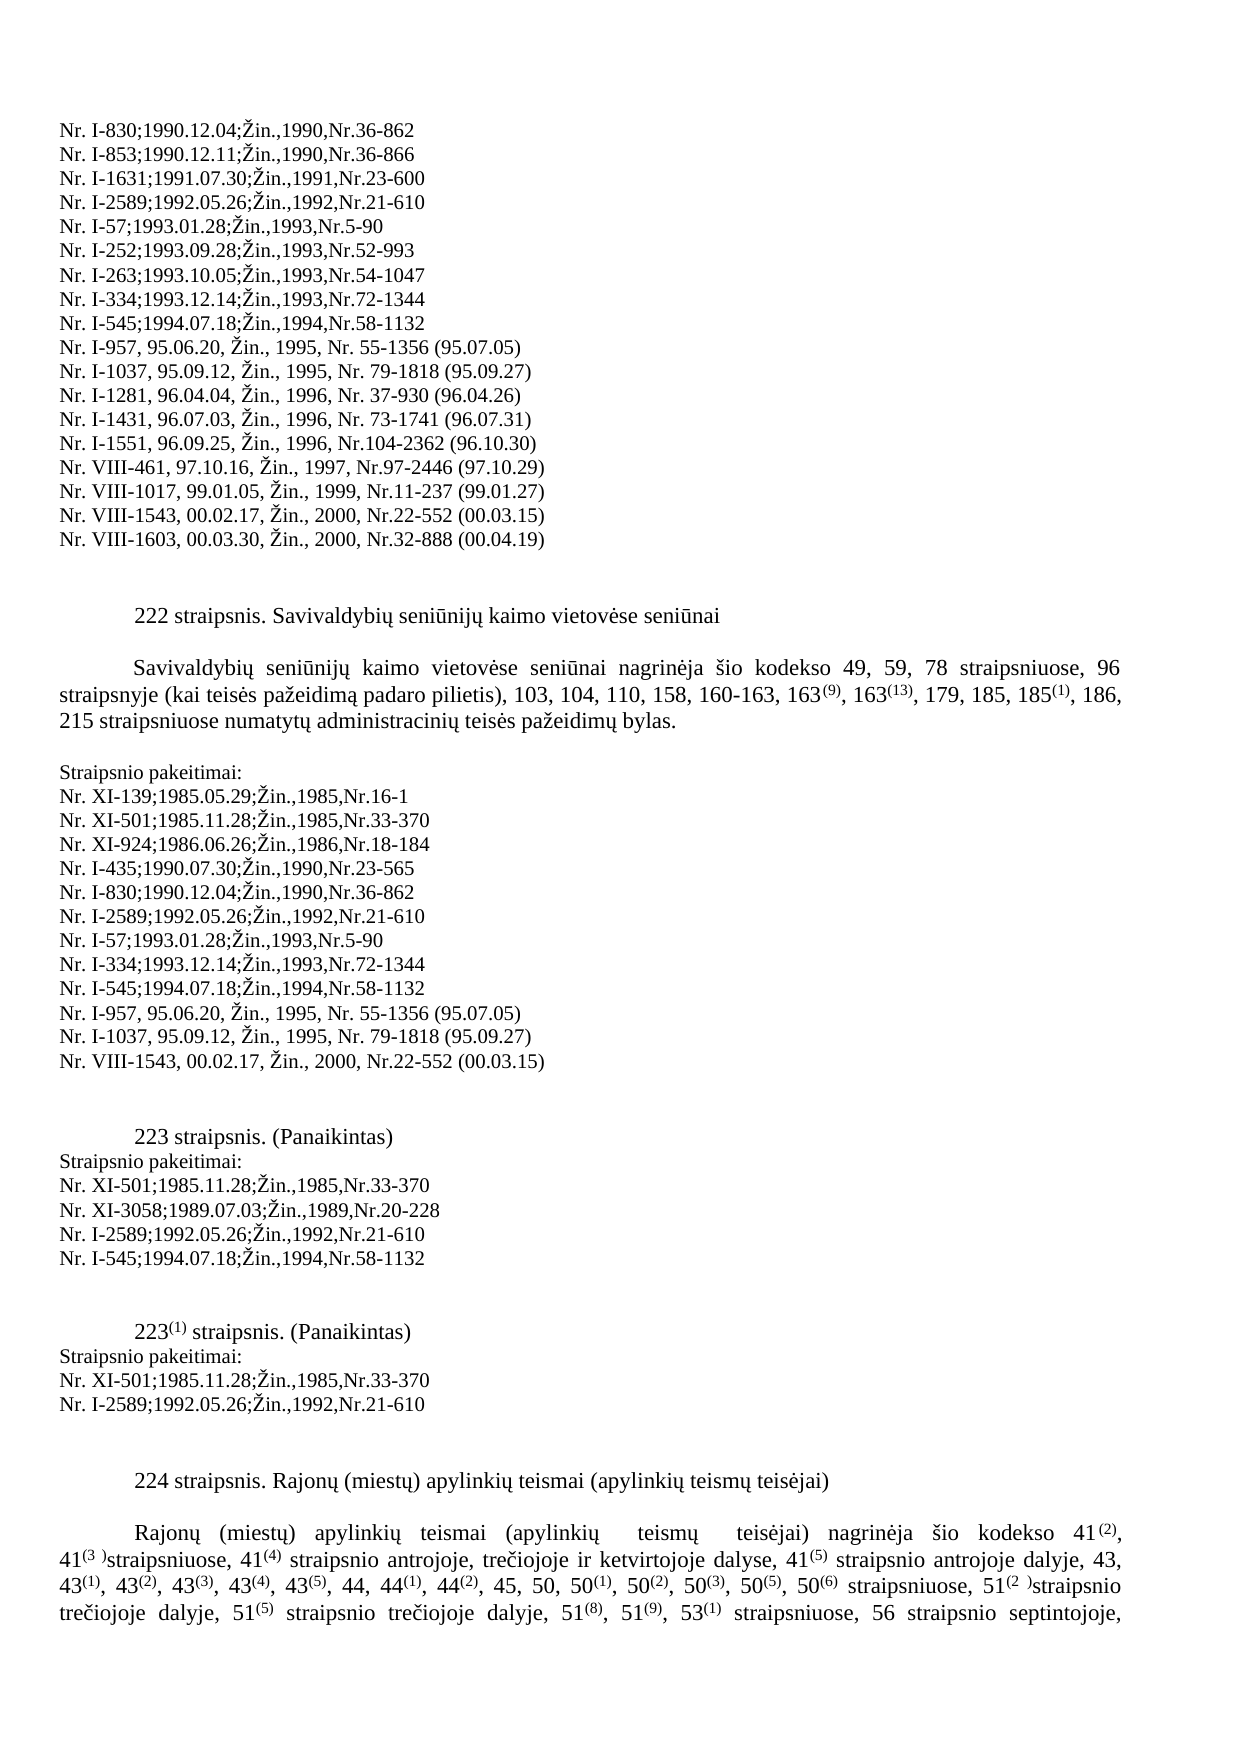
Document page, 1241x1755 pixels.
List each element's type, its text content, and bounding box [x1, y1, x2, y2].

text Nr. XI-501;1985.11.28;Žin.,1985,Nr.33-370 [59, 1368, 1122, 1392]
text Nr. I-2589;1992.05.26;Žin.,1992,Nr.21-610 [59, 1222, 1122, 1246]
text 223(1) straipsnis. (Panaikintas) [59, 1318, 1122, 1344]
text Nr. I-545;1994.07.18;Žin.,1994,Nr.58-1132 [59, 976, 1122, 1000]
text Nr. XI-924;1986.06.26;Žin.,1986,Nr.18-184 [59, 832, 1122, 856]
text 223 straipsnis. (Panaikintas) [59, 1123, 1122, 1149]
text Nr. XI-501;1985.11.28;Žin.,1985,Nr.33-370 [59, 808, 1122, 832]
text Nr. I-1631;1991.07.30;Žin.,1991,Nr.23-600 [59, 166, 1122, 190]
text Nr. VIII-461, 97.10.16, Žin., 1997, Nr.97-2446 (97.10.29) [59, 455, 1122, 479]
text Nr. I-252;1993.09.28;Žin.,1993,Nr.52-993 [59, 238, 1122, 262]
text Nr. I-545;1994.07.18;Žin.,1994,Nr.58-1132 [59, 1246, 1122, 1270]
text Nr. VIII-1017, 99.01.05, Žin., 1999, Nr.11-237 (99.01.27) [59, 479, 1122, 503]
text Nr. I-957, 95.06.20, Žin., 1995, Nr. 55-1356 (95.07.05) [59, 335, 1122, 359]
text Nr. I-57;1993.01.28;Žin.,1993,Nr.5-90 [59, 928, 1122, 952]
text Nr. I-2589;1992.05.26;Žin.,1992,Nr.21-610 [59, 1392, 1122, 1416]
text Nr. I-2589;1992.05.26;Žin.,1992,Nr.21-610 [59, 190, 1122, 214]
text Rajonų (miestų) apylinkių teismai (apylinkių teismų teisėjai) nagrinėja šio kodekso 41(2), 41(3 )straipsniuose, 41(4) straipsnio antrojoje, trečiojoje ir ketvirtojoje dalyse, 41(5) straipsnio antrojoje dalyje, 43, 43(1), 43(2), 43(3), 43(4), 43(5), 44, 44(1), 44(2), 45, 50, 50(1), 50(2), 50(3), 50(5), 50(6) straipsniuose, 51(2 )straipsnio trečiojoje dalyje, 51(5) straipsnio trečiojoje dalyje, 51(8), 51(9), 53(1) straipsniuose, 56 straipsnio septintojoje, [59, 1519, 1122, 1625]
text Nr. I-830;1990.12.04;Žin.,1990,Nr.36-862 [59, 880, 1122, 904]
text Nr. I-1281, 96.04.04, Žin., 1996, Nr. 37-930 (96.04.26) [59, 383, 1122, 407]
text Nr. I-1037, 95.09.12, Žin., 1995, Nr. 79-1818 (95.09.27) [59, 359, 1122, 383]
text Nr. I-830;1990.12.04;Žin.,1990,Nr.36-862 [59, 118, 1122, 142]
text 224 straipsnis. Rajonų (miestų) apylinkių teismai (apylinkių teismų teisėjai) [59, 1467, 1122, 1493]
text Nr. I-545;1994.07.18;Žin.,1994,Nr.58-1132 [59, 311, 1122, 335]
text Nr. I-1037, 95.09.12, Žin., 1995, Nr. 79-1818 (95.09.27) [59, 1024, 1122, 1048]
text Straipsnio pakeitimai: [59, 1344, 1122, 1368]
text Nr. I-334;1993.12.14;Žin.,1993,Nr.72-1344 [59, 287, 1122, 311]
text Nr. I-435;1990.07.30;Žin.,1990,Nr.23-565 [59, 856, 1122, 880]
text Nr. VIII-1543, 00.02.17, Žin., 2000, Nr.22-552 (00.03.15) [59, 503, 1122, 527]
text Nr. XI-501;1985.11.28;Žin.,1985,Nr.33-370 [59, 1173, 1122, 1197]
text Nr. I-1431, 96.07.03, Žin., 1996, Nr. 73-1741 (96.07.31) [59, 407, 1122, 431]
text Straipsnio pakeitimai: [59, 760, 1122, 784]
text Straipsnio pakeitimai: [59, 1149, 1122, 1173]
text Nr. XI-139;1985.05.29;Žin.,1985,Nr.16-1 [59, 784, 1122, 808]
text Nr. XI-3058;1989.07.03;Žin.,1989,Nr.20-228 [59, 1197, 1122, 1222]
text Nr. I-2589;1992.05.26;Žin.,1992,Nr.21-610 [59, 904, 1122, 928]
text Nr. I-957, 95.06.20, Žin., 1995, Nr. 55-1356 (95.07.05) [59, 1000, 1122, 1024]
text Nr. I-263;1993.10.05;Žin.,1993,Nr.54-1047 [59, 262, 1122, 287]
text Nr. VIII-1603, 00.03.30, Žin., 2000, Nr.32-888 (00.04.19) [59, 527, 1122, 551]
text Nr. VIII-1543, 00.02.17, Žin., 2000, Nr.22-552 (00.03.15) [59, 1048, 1122, 1073]
text 222 straipsnis. Savivaldybių seniūnijų kaimo vietovėse seniūnai [59, 602, 1122, 628]
text Nr. I-334;1993.12.14;Žin.,1993,Nr.72-1344 [59, 952, 1122, 976]
text Savivaldybių seniūnijų kaimo vietovėse seniūnai nagrinėja šio kodekso 49, 59, 78 straipsniuose, 96 straipsnyje (kai teisės pažeidimą padaro pilietis), 103, 104, 110, 158, 160-163, 163(9), 163(13), 179, 185, 185(1), 186, 215 straipsniuose numatytų administracinių teisės pažeidimų bylas. [59, 654, 1122, 733]
text Nr. I-1551, 96.09.25, Žin., 1996, Nr.104-2362 (96.10.30) [59, 431, 1122, 455]
text Nr. I-853;1990.12.11;Žin.,1990,Nr.36-866 [59, 142, 1122, 166]
text Nr. I-57;1993.01.28;Žin.,1993,Nr.5-90 [59, 214, 1122, 238]
